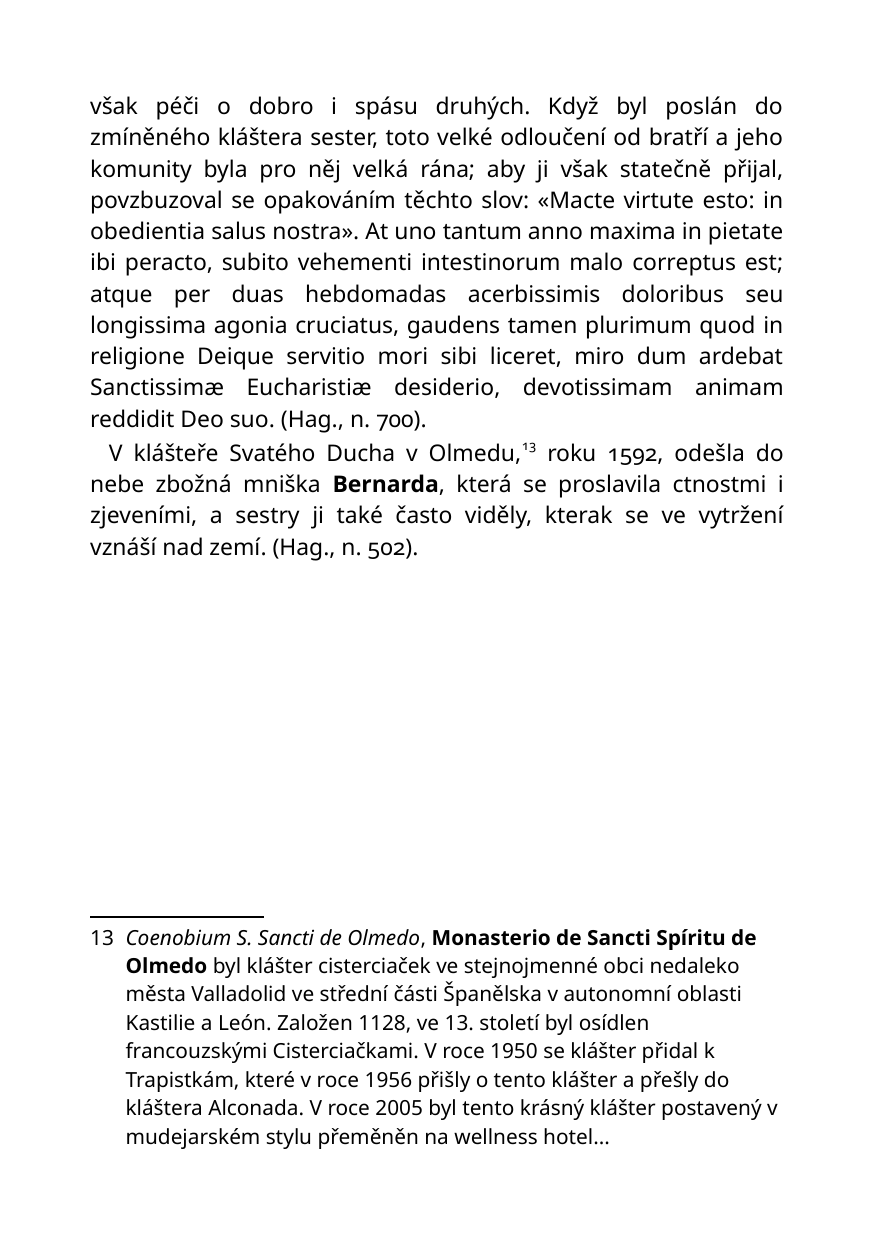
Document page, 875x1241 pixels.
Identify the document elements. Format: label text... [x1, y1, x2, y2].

text Coenobium S. Sancti de Olmedo, Monasterio de Sancti Spíritu de Olmedo byl klášter cisterciaček ve stejnojmenné obci nedaleko města Valladolid ve střední části Španělska v autonomní oblasti Kastilie a León. Založen 1128, ve 13. století byl osídlen francouzskými Cisterciačkami. V roce 1950 se klášter přidal k Trapistkám, které v roce 1956 přišly o tento klášter a přešly do kláštera Alconada. V roce 2005 byl tento krásný klášter postavený v mudejarském stylu přeměněn na wellness hotel... [90, 923, 784, 1150]
text však péči o dobro i spásu druhých. Když byl poslán do zmíněného kláštera sester, toto velké odloučení od bratří a jeho komunity byla pro něj velká rána; aby ji však statečně přijal, povzbuzoval se opakováním těchto slov: «Macte virtute esto: in obedientia salus nostra». At uno tantum anno maxima in pietate ibi peracto, subito vehementi intestinorum malo correptus est; atque per duas hebdomadas acerbissimis doloribus seu longissima agonia cruciatus, gaudens tamen plurimum quod in religione Deique servitio mori sibi liceret, miro dum ardebat Sanctissimæ Eucharistiæ desiderio, devotissimam animam reddidit Deo suo. (Hag., n. 700). [90, 90, 784, 434]
text V klášteře Svatého Ducha v Olmedu, roku 1592, odešla do nebe zbožná mniška Bernarda, která se proslavila ctnostmi i zjeveními, a sestry ji také často viděly, kterak se ve vytržení vznáší nad zemí. (Hag., n. 502). [90, 437, 784, 562]
